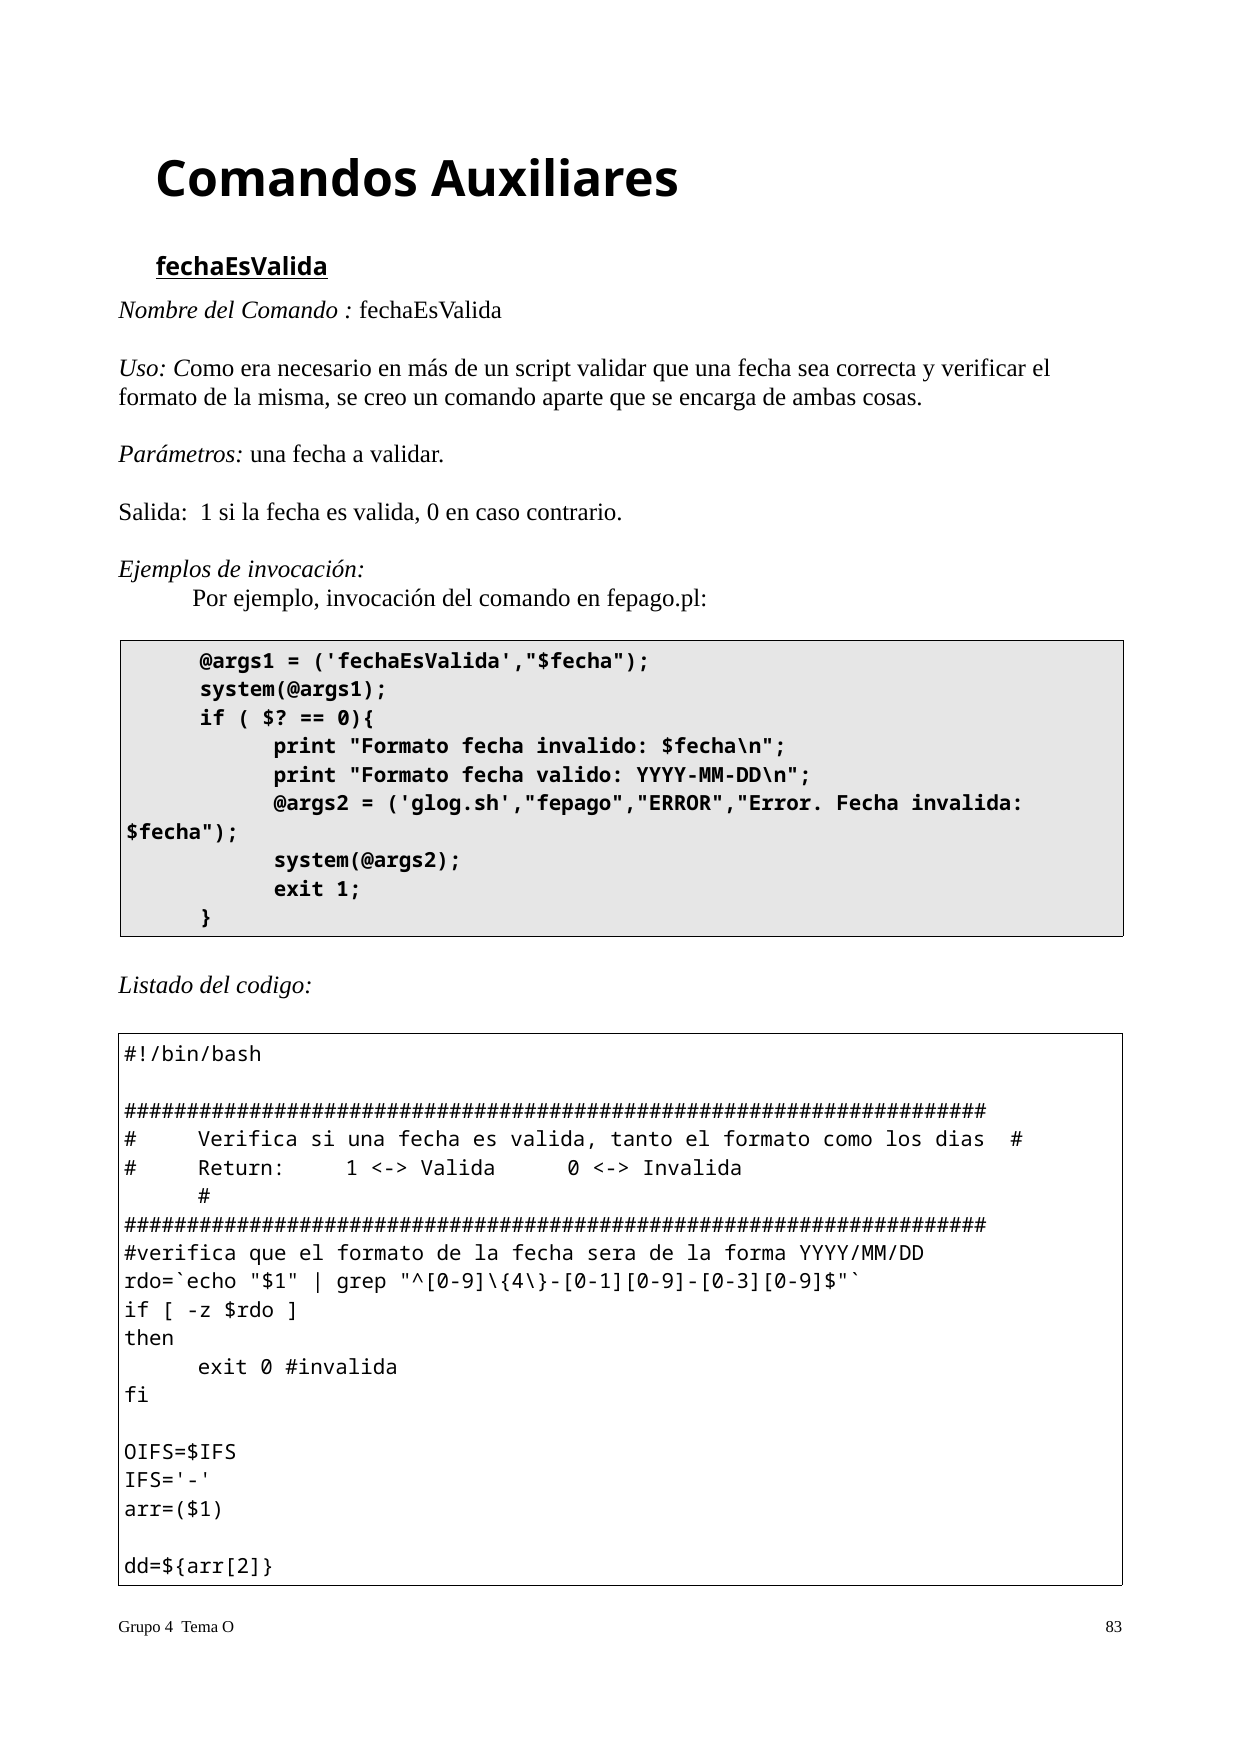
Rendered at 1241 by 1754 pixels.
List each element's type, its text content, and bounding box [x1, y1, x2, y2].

subtitle Comandos Auxiliares [156, 143, 1122, 211]
subtitle fechaEsValida [156, 249, 1122, 283]
text Nombre del Comando : fechaEsValida [118, 295, 1122, 324]
text Uso: Como era necesario en más de un script validar que una fecha sea correcta y verificar el formato de la misma, se creo un comando aparte que se encarga de ambas cosas. [118, 353, 1122, 410]
text Ejemplos de invocación: [118, 554, 1122, 583]
text Listado del codigo: [118, 970, 1122, 999]
table_header @args1 = ('fechaEsValida',"$fecha"); system(@args1); if ( $? == 0){ print "Formato fecha invalido: $fecha\n"; print "Formato fecha valido: YYYY-MM-DD\n"; @args2 = ('glog.sh',"fepago","ERROR","Error. Fecha invalida: $fecha"); system(@args2); exit 1; } [121, 641, 1123, 936]
table_header #!/bin/bash ##################################################################### # Verifica si una fecha es valida, tanto el formato como los dias # # Return: 1 <-> Valida 0 <-> Invalida # ##################################################################### #verifica que el formato de la fecha sera de la forma YYYY/MM/DD rdo=`echo "$1" | grep "^[0-9]\{4\}-[0-1][0-9]-[0-3][0-9]$"` if [ -z $rdo ] then exit 0 #invalida fi OIFS=$IFS IFS='-' arr=($1) dd=${arr[2]} [119, 1034, 1122, 1585]
text Parámetros: una fecha a validar. [118, 439, 1122, 468]
text Salida: 1 si la fecha es valida, 0 en caso contrario. [118, 497, 1122, 525]
text Por ejemplo, invocación del comando en fepago.pl: [118, 583, 1122, 612]
